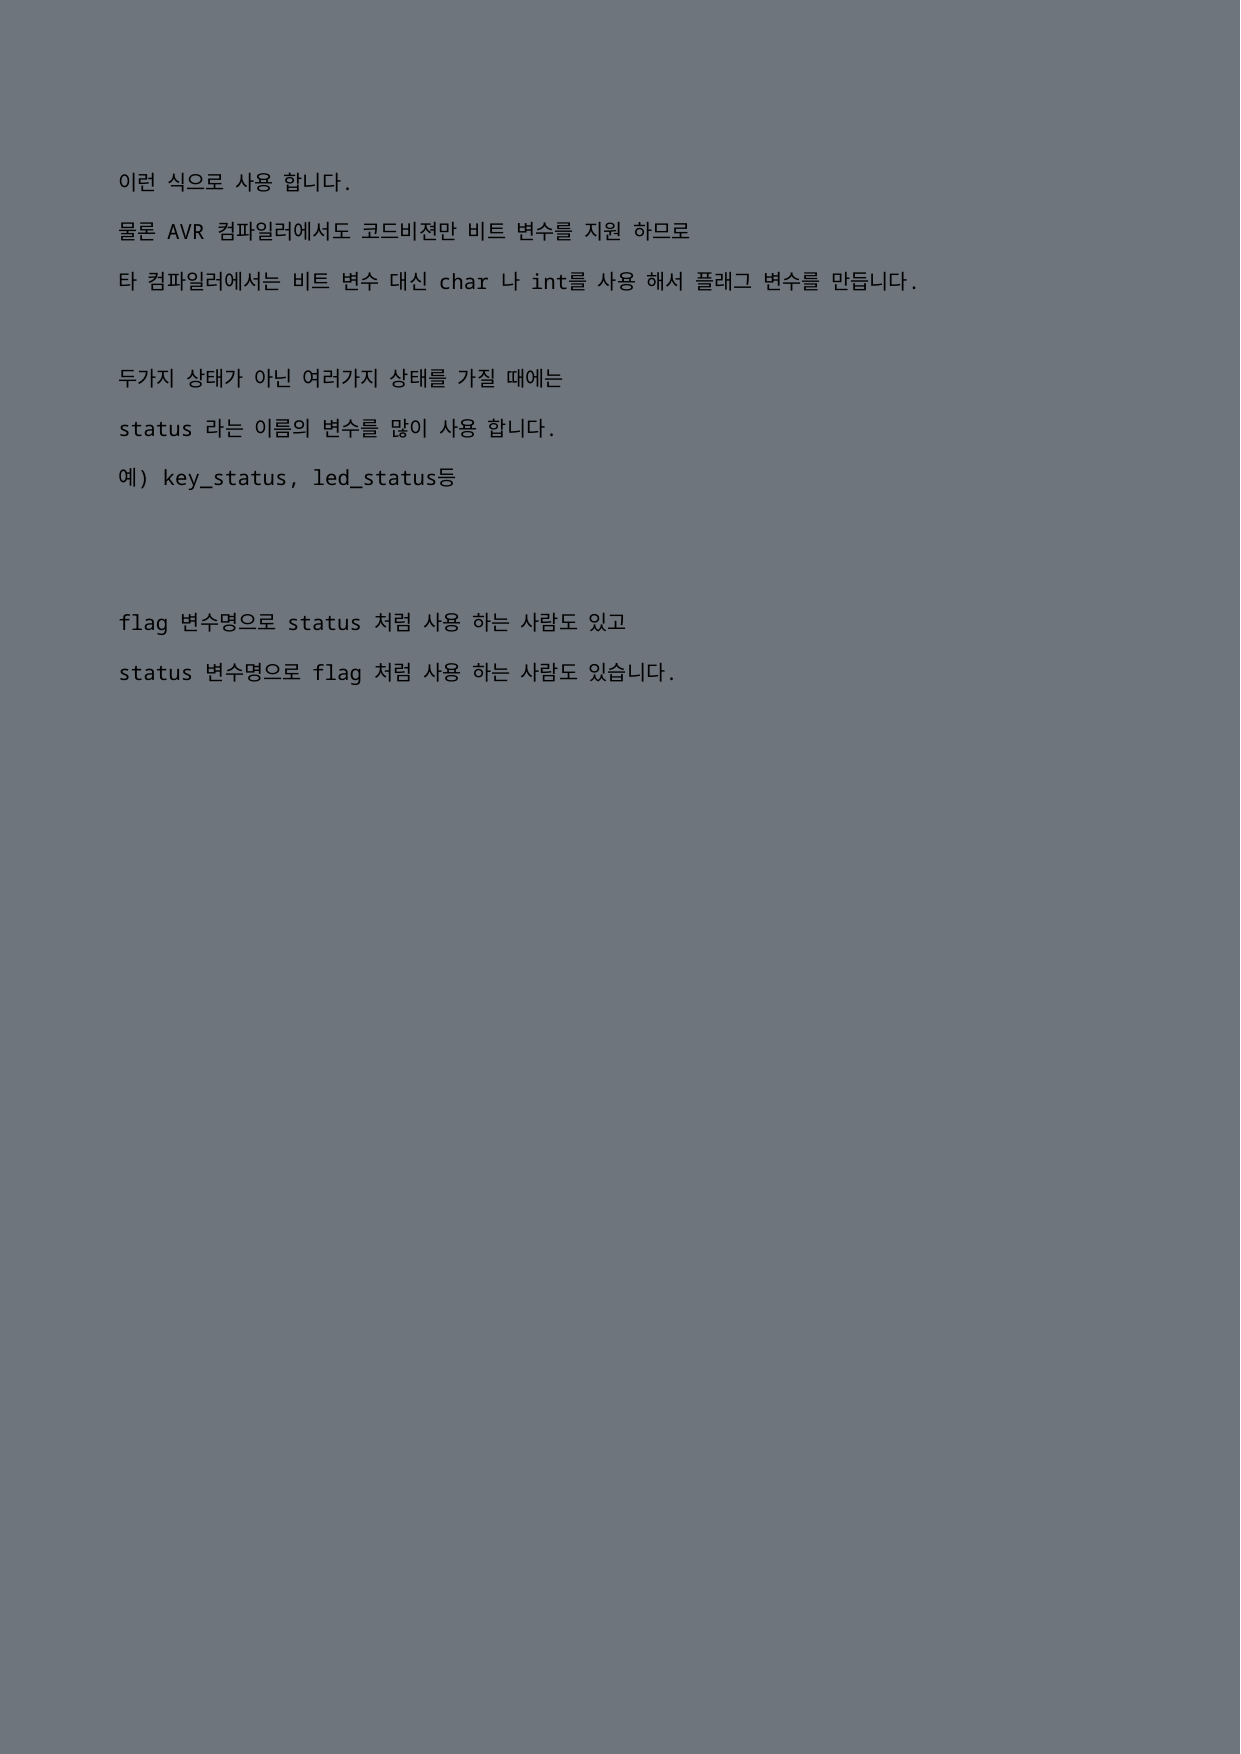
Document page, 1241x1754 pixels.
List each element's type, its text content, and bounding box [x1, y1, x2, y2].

text flag 변수명으로 status 처럼 사용 하는 사람도 있고 [118, 606, 1122, 637]
text status 라는 이름의 변수를 많이 사용 합니다. [118, 412, 1122, 442]
text 두가지 상태가 아닌 여러가지 상태를 가질 때에는 [118, 362, 1122, 392]
text 타 컴파일러에서는 비트 변수 대신 char 나 int를 사용 해서 플래그 변수를 만듭니다. [118, 265, 1122, 295]
text 예) key_status, led_status등 [118, 461, 1122, 492]
text status 변수명으로 flag 처럼 사용 하는 사람도 있습니다.​ [118, 656, 1122, 686]
text 이런 식으로 사용 합니다. [118, 166, 1122, 196]
text 물론 AVR 컴파일러에서도 코드비젼만 비트 변수를 지원 하므로 [118, 215, 1122, 246]
